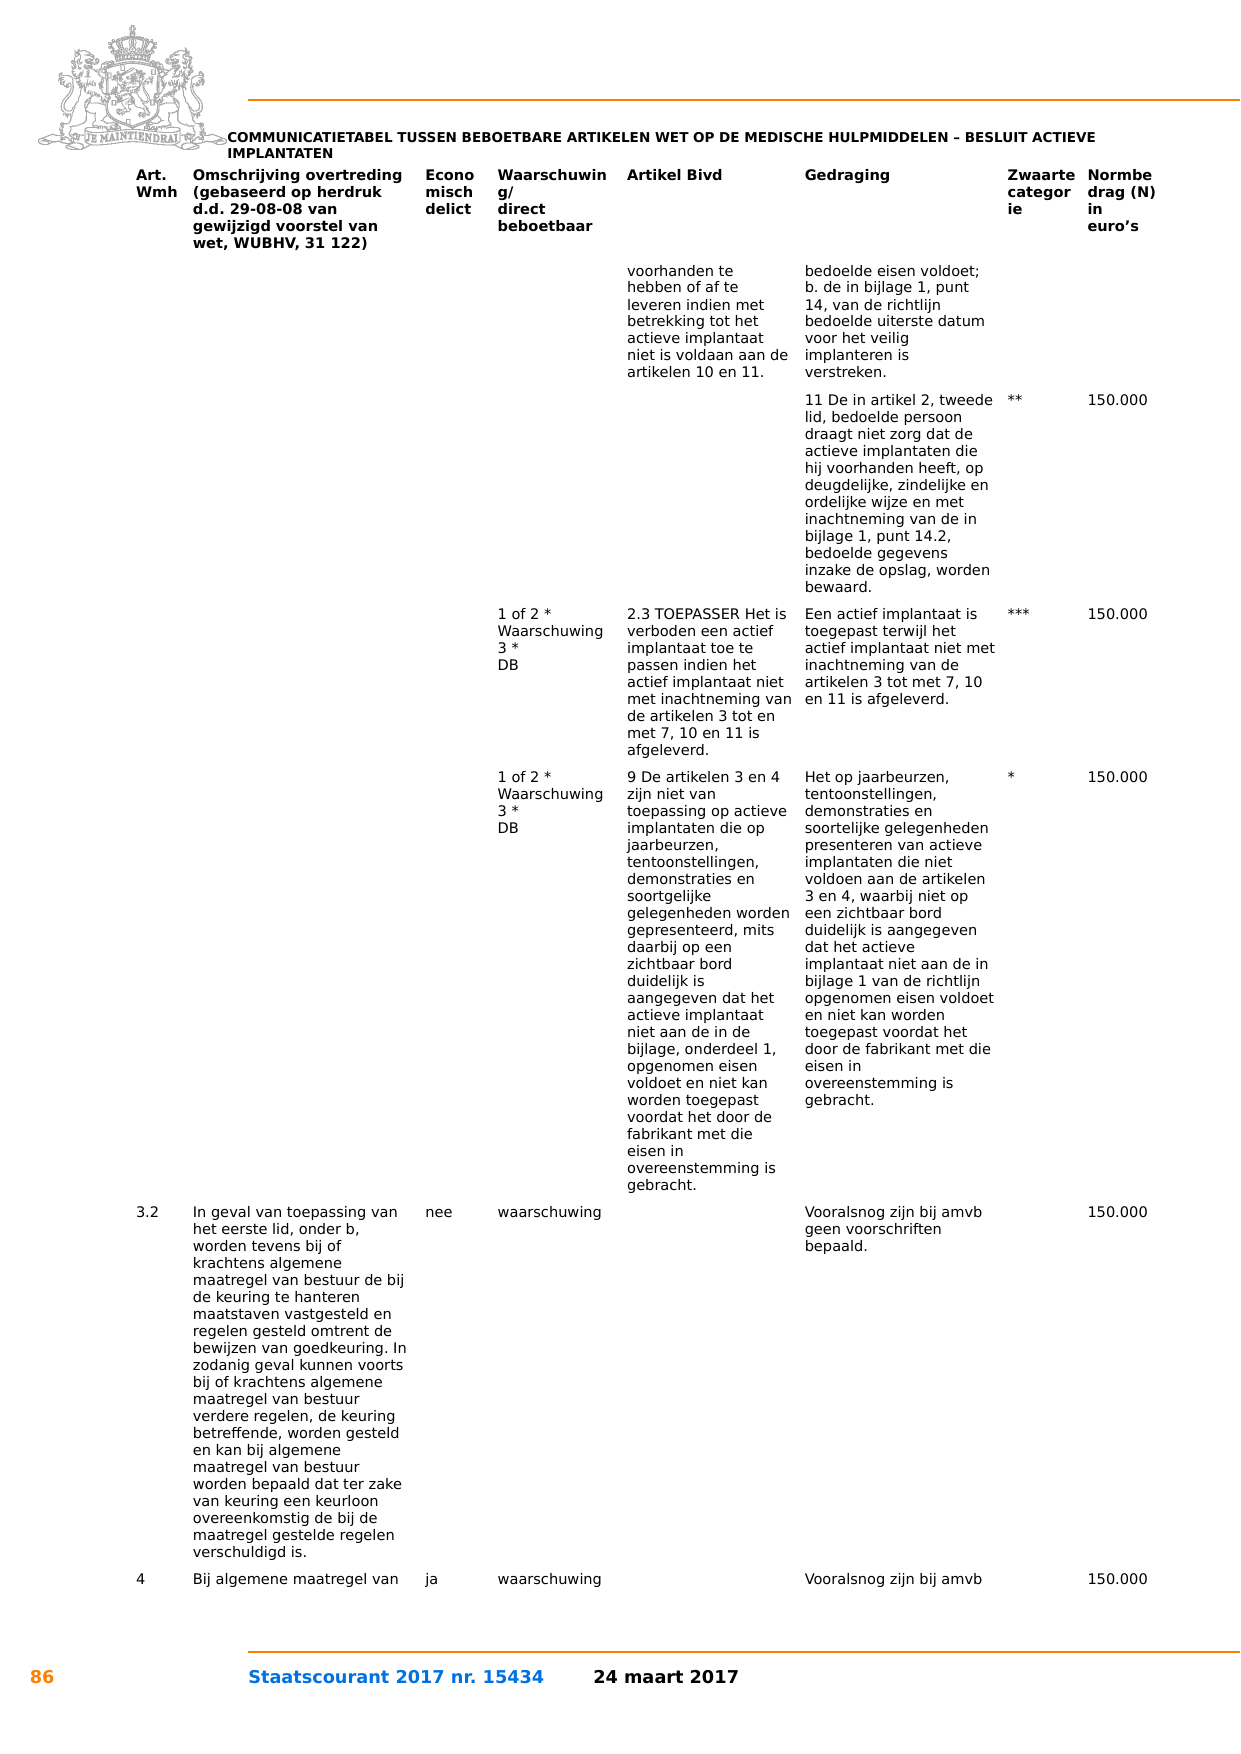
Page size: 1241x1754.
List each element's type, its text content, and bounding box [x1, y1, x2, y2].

table_cell [1002, 1566, 1081, 1593]
table_header COMMUNICATIETABEL TUSSEN BEBOETBARE ARTIKELEN WET OP DE MEDISCHE HULPMIDDELEN – BESLUIT ACTIEVE IMPLANTATEN [130, 130, 1163, 161]
table_cell Zwaarte categorie [1002, 163, 1081, 257]
table_cell 11 De in artikel 2, tweede lid, bedoelde persoon draagt niet zorg dat de actieve implantaten die hij voorhanden heeft, op deugdelijke, zindelijke en ordelijke wijze en met inachtneming van de in bijlage 1, punt 14.2, bedoelde gegevens inzake de opslag, worden bewaard. [799, 387, 1001, 600]
table_cell 1 of 2 * Waarschuwing 3 * DB [492, 764, 621, 1198]
table_cell [187, 258, 419, 386]
table_cell [420, 258, 491, 386]
table_cell [492, 387, 621, 600]
picture [38, 25, 227, 150]
table_cell [622, 1199, 798, 1565]
table_cell Bij algemene maatregel van [187, 1566, 419, 1593]
table_cell [1082, 258, 1163, 386]
table_cell *** [1002, 601, 1081, 763]
table_cell Art. Wmh [131, 163, 186, 257]
table_cell 150.000 [1082, 1199, 1163, 1565]
table_cell Een actief implantaat is toegepast terwijl het actief implantaat niet met inachtneming van de artikelen 3 tot met 7, 10 en 11 is afgeleverd. [799, 601, 1001, 763]
table_cell * [1002, 764, 1081, 1198]
table_cell [492, 258, 621, 386]
table_cell 150.000 [1082, 601, 1163, 763]
table_cell 150.000 [1082, 1566, 1163, 1593]
table_cell voorhanden te hebben of af te leveren indien met betrekking tot het actieve implantaat niet is voldaan aan de artikelen 10 en 11. [622, 258, 798, 386]
table_cell [622, 1566, 798, 1593]
table_cell waarschuwing [492, 1566, 621, 1593]
table_cell 2.3 TOEPASSER Het is verboden een actief implantaat toe te passen indien het actief implantaat niet met inachtneming van de artikelen 3 tot en met 7, 10 en 11 is afgeleverd. [622, 601, 798, 763]
table_cell [420, 764, 491, 1198]
table_cell waarschuwing [492, 1199, 621, 1565]
table_cell nee [420, 1199, 491, 1565]
table_cell [131, 764, 186, 1198]
table_cell Waarschuwing/ direct beboetbaar [492, 163, 621, 257]
table_cell [1002, 1199, 1081, 1565]
table_cell Economisch delict [420, 163, 491, 257]
table_cell Vooralsnog zijn bij amvb geen voorschriften bepaald. [799, 1199, 1001, 1565]
table_cell [131, 387, 186, 600]
table_cell [622, 387, 798, 600]
table_cell [187, 764, 419, 1198]
table_cell ja [420, 1566, 491, 1593]
table_cell 150.000 [1082, 764, 1163, 1198]
table_cell 9 De artikelen 3 en 4 zijn niet van toepassing op actieve implantaten die op jaarbeurzen, tentoonstellingen, demonstraties en soortgelijke gelegenheden worden gepresenteerd, mits daarbij op een zichtbaar bord duidelijk is aangegeven dat het actieve implantaat niet aan de in de bijlage, onderdeel 1, opgenomen eisen voldoet en niet kan worden toegepast voordat het door de fabrikant met die eisen in overeenstemming is gebracht. [622, 764, 798, 1198]
table_cell 3.2 [131, 1199, 186, 1565]
table_cell [131, 601, 186, 763]
table_cell Gedraging [799, 163, 1001, 257]
table_cell 1 of 2 * Waarschuwing 3 * DB [492, 601, 621, 763]
table_cell Normbedrag (N) in euro’s [1082, 163, 1163, 257]
table_cell [420, 387, 491, 600]
table_cell Het op jaarbeurzen, tentoonstellingen, demonstraties en soortelijke gelegenheden presenteren van actieve implantaten die niet voldoen aan de artikelen 3 en 4, waarbij niet op een zichtbaar bord duidelijk is aangegeven dat het actieve implantaat niet aan de in bijlage 1 van de richtlijn opgenomen eisen voldoet en niet kan worden toegepast voordat het door de fabrikant met die eisen in overeenstemming is gebracht. [799, 764, 1001, 1198]
table_cell In geval van toepassing van het eerste lid, onder b, worden tevens bij of krachtens algemene maatregel van bestuur de bij de keuring te hanteren maatstaven vastgesteld en regelen gesteld omtrent de bewijzen van goedkeuring. In zodanig geval kunnen voorts bij of krachtens algemene maatregel van bestuur verdere regelen, de keuring betreffende, worden gesteld en kan bij algemene maatregel van bestuur worden bepaald dat ter zake van keuring een keurloon overeenkomstig de bij de maatregel gestelde regelen verschuldigd is. [187, 1199, 419, 1565]
table_cell ** [1002, 387, 1081, 600]
table_cell Artikel Bivd [622, 163, 798, 257]
table_cell bedoelde eisen voldoet; b. de in bijlage 1, punt 14, van de richtlijn bedoelde uiterste datum voor het veilig implanteren is verstreken. [799, 258, 1001, 386]
table_cell [131, 258, 186, 386]
table_cell Omschrijving overtreding (gebaseerd op herdruk d.d. 29-08-08 van gewijzigd voorstel van wet, WUBHV, 31 122) [187, 163, 419, 257]
table_cell [420, 601, 491, 763]
table_cell 4 [131, 1566, 186, 1593]
table_cell 150.000 [1082, 387, 1163, 600]
table_cell [187, 601, 419, 763]
table_cell Vooralsnog zijn bij amvb [799, 1566, 1001, 1593]
table_cell [187, 387, 419, 600]
table_cell [1002, 258, 1081, 386]
